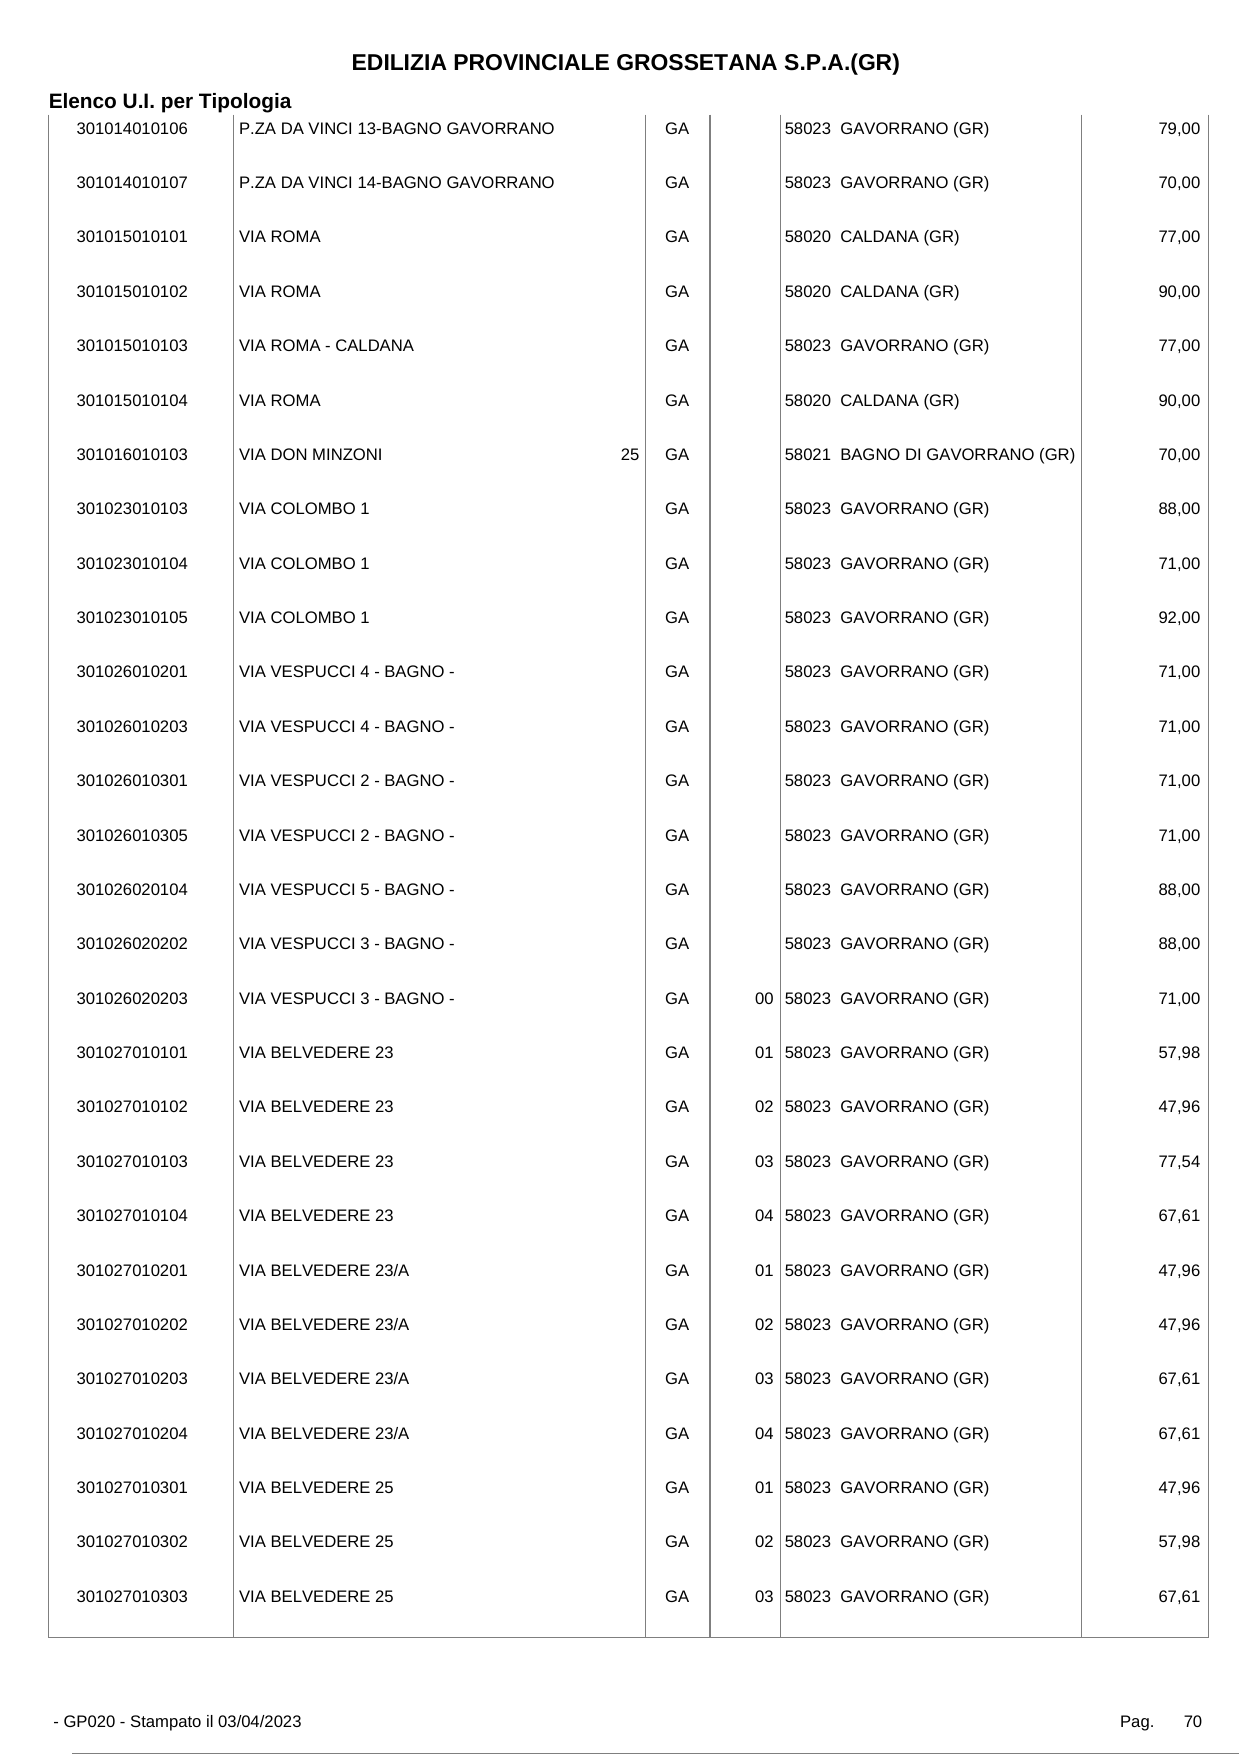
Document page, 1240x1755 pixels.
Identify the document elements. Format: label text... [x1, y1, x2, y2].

table_cell VIA COLOMBO 1 [234, 550, 588, 604]
table_cell 04 [711, 1202, 780, 1256]
table_cell 03 [711, 1583, 780, 1637]
table_cell P.ZA DA VINCI 14-BAGNO GAVORRANO [234, 169, 588, 223]
table_cell 58023 GAVORRANO (GR) [781, 1420, 1081, 1474]
table_cell 301015010104 [49, 386, 233, 441]
table_cell 88,00 [1082, 876, 1208, 930]
table_cell GA [646, 441, 709, 495]
table_cell 70,00 [1082, 169, 1208, 223]
table_cell VIA VESPUCCI 3 - BAGNO - [234, 930, 588, 984]
table_cell 301026010203 [49, 713, 233, 767]
table_cell VIA ROMA [234, 278, 588, 332]
table_cell GA [646, 1365, 709, 1419]
table_cell [711, 876, 780, 930]
table_cell 58023 GAVORRANO (GR) [781, 767, 1081, 821]
table_cell 58021 BAGNO DI GAVORRANO (GR) [781, 441, 1081, 495]
table_cell 301027010204 [49, 1420, 233, 1474]
table_cell [711, 495, 780, 549]
table_cell 90,00 [1082, 386, 1208, 441]
table_cell 71,00 [1082, 713, 1208, 767]
table_cell 03 [711, 1148, 780, 1202]
table_cell VIA BELVEDERE 25 [234, 1583, 588, 1637]
table_cell 71,00 [1082, 985, 1208, 1039]
table_cell 00 [711, 985, 780, 1039]
table_cell [589, 1311, 645, 1365]
table_cell 301027010104 [49, 1202, 233, 1256]
table_cell [711, 441, 780, 495]
table_cell VIA VESPUCCI 2 - BAGNO - [234, 767, 588, 821]
table_cell 58023 GAVORRANO (GR) [781, 604, 1081, 658]
table_cell 301015010103 [49, 332, 233, 386]
table_cell [589, 332, 645, 386]
table_cell [589, 876, 645, 930]
table_cell 67,61 [1082, 1420, 1208, 1474]
table_cell 58023 GAVORRANO (GR) [781, 1474, 1081, 1528]
table_cell [589, 278, 645, 332]
table_cell VIA BELVEDERE 23/A [234, 1420, 588, 1474]
table_cell 301026010301 [49, 767, 233, 821]
table_cell 02 [711, 1311, 780, 1365]
table_cell GA [646, 332, 709, 386]
table_cell 67,61 [1082, 1583, 1208, 1637]
table_cell 301014010106 [49, 115, 233, 169]
table_cell GA [646, 550, 709, 604]
table_cell [711, 550, 780, 604]
table_cell 47,96 [1082, 1093, 1208, 1148]
table_cell GA [646, 767, 709, 821]
table_cell [711, 767, 780, 821]
table_cell VIA BELVEDERE 25 [234, 1528, 588, 1583]
table_cell P.ZA DA VINCI 13-BAGNO GAVORRANO [234, 115, 588, 169]
table_cell GA [646, 713, 709, 767]
table_cell 25 [589, 441, 645, 495]
table_cell VIA DON MINZONI [234, 441, 588, 495]
table_cell 58023 GAVORRANO (GR) [781, 169, 1081, 223]
table_cell 301027010201 [49, 1256, 233, 1311]
table_cell VIA VESPUCCI 5 - BAGNO - [234, 876, 588, 930]
table_cell [589, 1365, 645, 1419]
table_cell 77,54 [1082, 1148, 1208, 1202]
table_cell 01 [711, 1039, 780, 1093]
table_cell 301026020202 [49, 930, 233, 984]
table_cell 58023 GAVORRANO (GR) [781, 495, 1081, 549]
table_cell [711, 604, 780, 658]
table_cell GA [646, 876, 709, 930]
table_cell [711, 930, 780, 984]
table_cell [711, 115, 780, 169]
table_cell 58023 GAVORRANO (GR) [781, 1311, 1081, 1365]
table_cell 301026010201 [49, 658, 233, 713]
table_cell GA [646, 1202, 709, 1256]
table_cell VIA ROMA [234, 223, 588, 278]
table_cell [711, 713, 780, 767]
table_cell 58023 GAVORRANO (GR) [781, 930, 1081, 984]
table_cell 58020 CALDANA (GR) [781, 223, 1081, 278]
table_cell [589, 985, 645, 1039]
table_cell 301026020203 [49, 985, 233, 1039]
table_cell GA [646, 1583, 709, 1637]
table_cell [589, 169, 645, 223]
table_cell GA [646, 1039, 709, 1093]
table_cell [711, 821, 780, 876]
table_cell [589, 386, 645, 441]
table_cell 301023010104 [49, 550, 233, 604]
table_cell [589, 1093, 645, 1148]
table_cell 04 [711, 1420, 780, 1474]
table_cell GA [646, 386, 709, 441]
table_cell 71,00 [1082, 550, 1208, 604]
table_cell GA [646, 495, 709, 549]
table_cell GA [646, 1528, 709, 1583]
table_cell 77,00 [1082, 332, 1208, 386]
table_cell VIA VESPUCCI 3 - BAGNO - [234, 985, 588, 1039]
table_cell [589, 1202, 645, 1256]
table_cell GA [646, 1093, 709, 1148]
table_cell [589, 1583, 645, 1637]
table_cell GA [646, 223, 709, 278]
table_cell GA [646, 1474, 709, 1528]
table_cell 301027010202 [49, 1311, 233, 1365]
table_cell GA [646, 1311, 709, 1365]
table_cell GA [646, 985, 709, 1039]
table_cell 58023 GAVORRANO (GR) [781, 985, 1081, 1039]
table_cell [589, 604, 645, 658]
table_cell 301026010305 [49, 821, 233, 876]
table_cell 02 [711, 1528, 780, 1583]
table_cell [711, 278, 780, 332]
table_cell [589, 1474, 645, 1528]
table_cell GA [646, 821, 709, 876]
table_cell 71,00 [1082, 658, 1208, 713]
table_cell 57,98 [1082, 1039, 1208, 1093]
table_cell 301023010103 [49, 495, 233, 549]
table_cell [589, 930, 645, 984]
table_cell 301014010107 [49, 169, 233, 223]
table_cell 70,00 [1082, 441, 1208, 495]
table_cell 58023 GAVORRANO (GR) [781, 1039, 1081, 1093]
table_cell GA [646, 169, 709, 223]
table_cell 58023 GAVORRANO (GR) [781, 332, 1081, 386]
table_cell 67,61 [1082, 1365, 1208, 1419]
table_cell GA [646, 658, 709, 713]
table_cell 301023010105 [49, 604, 233, 658]
table_cell GA [646, 1148, 709, 1202]
table_cell VIA COLOMBO 1 [234, 604, 588, 658]
table_cell 88,00 [1082, 930, 1208, 984]
table_cell VIA BELVEDERE 23/A [234, 1311, 588, 1365]
table_cell [589, 223, 645, 278]
table_cell VIA VESPUCCI 4 - BAGNO - [234, 713, 588, 767]
table_cell [711, 332, 780, 386]
table_cell 58023 GAVORRANO (GR) [781, 1583, 1081, 1637]
table_cell 92,00 [1082, 604, 1208, 658]
table_cell VIA BELVEDERE 23 [234, 1148, 588, 1202]
table_cell [589, 1528, 645, 1583]
table_cell [589, 550, 645, 604]
table_cell 71,00 [1082, 767, 1208, 821]
table_cell 02 [711, 1093, 780, 1148]
table_cell [589, 658, 645, 713]
table_cell 71,00 [1082, 821, 1208, 876]
table_cell VIA ROMA [234, 386, 588, 441]
table_cell [711, 169, 780, 223]
table_cell VIA COLOMBO 1 [234, 495, 588, 549]
table_cell GA [646, 1420, 709, 1474]
table_cell 67,61 [1082, 1202, 1208, 1256]
table_cell VIA VESPUCCI 2 - BAGNO - [234, 821, 588, 876]
table_cell 58023 GAVORRANO (GR) [781, 1256, 1081, 1311]
table_cell 58023 GAVORRANO (GR) [781, 1528, 1081, 1583]
table_cell GA [646, 115, 709, 169]
table_cell [589, 821, 645, 876]
table_cell 77,00 [1082, 223, 1208, 278]
table_cell 58023 GAVORRANO (GR) [781, 1202, 1081, 1256]
table_cell 58023 GAVORRANO (GR) [781, 713, 1081, 767]
table_cell [589, 1039, 645, 1093]
table_cell 90,00 [1082, 278, 1208, 332]
table_cell VIA BELVEDERE 23/A [234, 1256, 588, 1311]
table_cell VIA BELVEDERE 23 [234, 1093, 588, 1148]
table_cell 301027010103 [49, 1148, 233, 1202]
table_cell 301015010101 [49, 223, 233, 278]
table_cell 301027010303 [49, 1583, 233, 1637]
table_cell 57,98 [1082, 1528, 1208, 1583]
table_cell VIA BELVEDERE 23 [234, 1039, 588, 1093]
table_cell 47,96 [1082, 1474, 1208, 1528]
table_cell 301027010301 [49, 1474, 233, 1528]
table_cell 58020 CALDANA (GR) [781, 386, 1081, 441]
table_cell 58023 GAVORRANO (GR) [781, 876, 1081, 930]
table_cell 58023 GAVORRANO (GR) [781, 1148, 1081, 1202]
table_cell 01 [711, 1256, 780, 1311]
table_cell [711, 386, 780, 441]
table_cell VIA BELVEDERE 23 [234, 1202, 588, 1256]
table_cell VIA BELVEDERE 25 [234, 1474, 588, 1528]
table_cell 301015010102 [49, 278, 233, 332]
table_cell GA [646, 930, 709, 984]
table_cell [589, 1148, 645, 1202]
table_cell VIA VESPUCCI 4 - BAGNO - [234, 658, 588, 713]
table_cell [589, 1256, 645, 1311]
table_cell 301027010302 [49, 1528, 233, 1583]
table_cell 58023 GAVORRANO (GR) [781, 115, 1081, 169]
table_cell 03 [711, 1365, 780, 1419]
table_cell 301027010203 [49, 1365, 233, 1419]
table_cell 01 [711, 1474, 780, 1528]
table_cell 58023 GAVORRANO (GR) [781, 821, 1081, 876]
table_cell [589, 495, 645, 549]
table_cell 301016010103 [49, 441, 233, 495]
table_cell 301027010101 [49, 1039, 233, 1093]
table_cell VIA BELVEDERE 23/A [234, 1365, 588, 1419]
table_cell 58023 GAVORRANO (GR) [781, 658, 1081, 713]
table_cell 58023 GAVORRANO (GR) [781, 1093, 1081, 1148]
table_cell 58023 GAVORRANO (GR) [781, 1365, 1081, 1419]
table_cell 88,00 [1082, 495, 1208, 549]
table_cell 301026020104 [49, 876, 233, 930]
table_cell [589, 1420, 645, 1474]
table_cell [711, 658, 780, 713]
table_cell [589, 713, 645, 767]
table_cell VIA ROMA - CALDANA [234, 332, 588, 386]
table_cell GA [646, 1256, 709, 1311]
table_cell 58020 CALDANA (GR) [781, 278, 1081, 332]
table_cell [589, 115, 645, 169]
table_cell 79,00 [1082, 115, 1208, 169]
table_cell 58023 GAVORRANO (GR) [781, 550, 1081, 604]
table_cell [711, 223, 780, 278]
table_cell GA [646, 278, 709, 332]
table_cell [589, 767, 645, 821]
table_cell 47,96 [1082, 1256, 1208, 1311]
table_cell 301027010102 [49, 1093, 233, 1148]
table_cell GA [646, 604, 709, 658]
table_cell 47,96 [1082, 1311, 1208, 1365]
